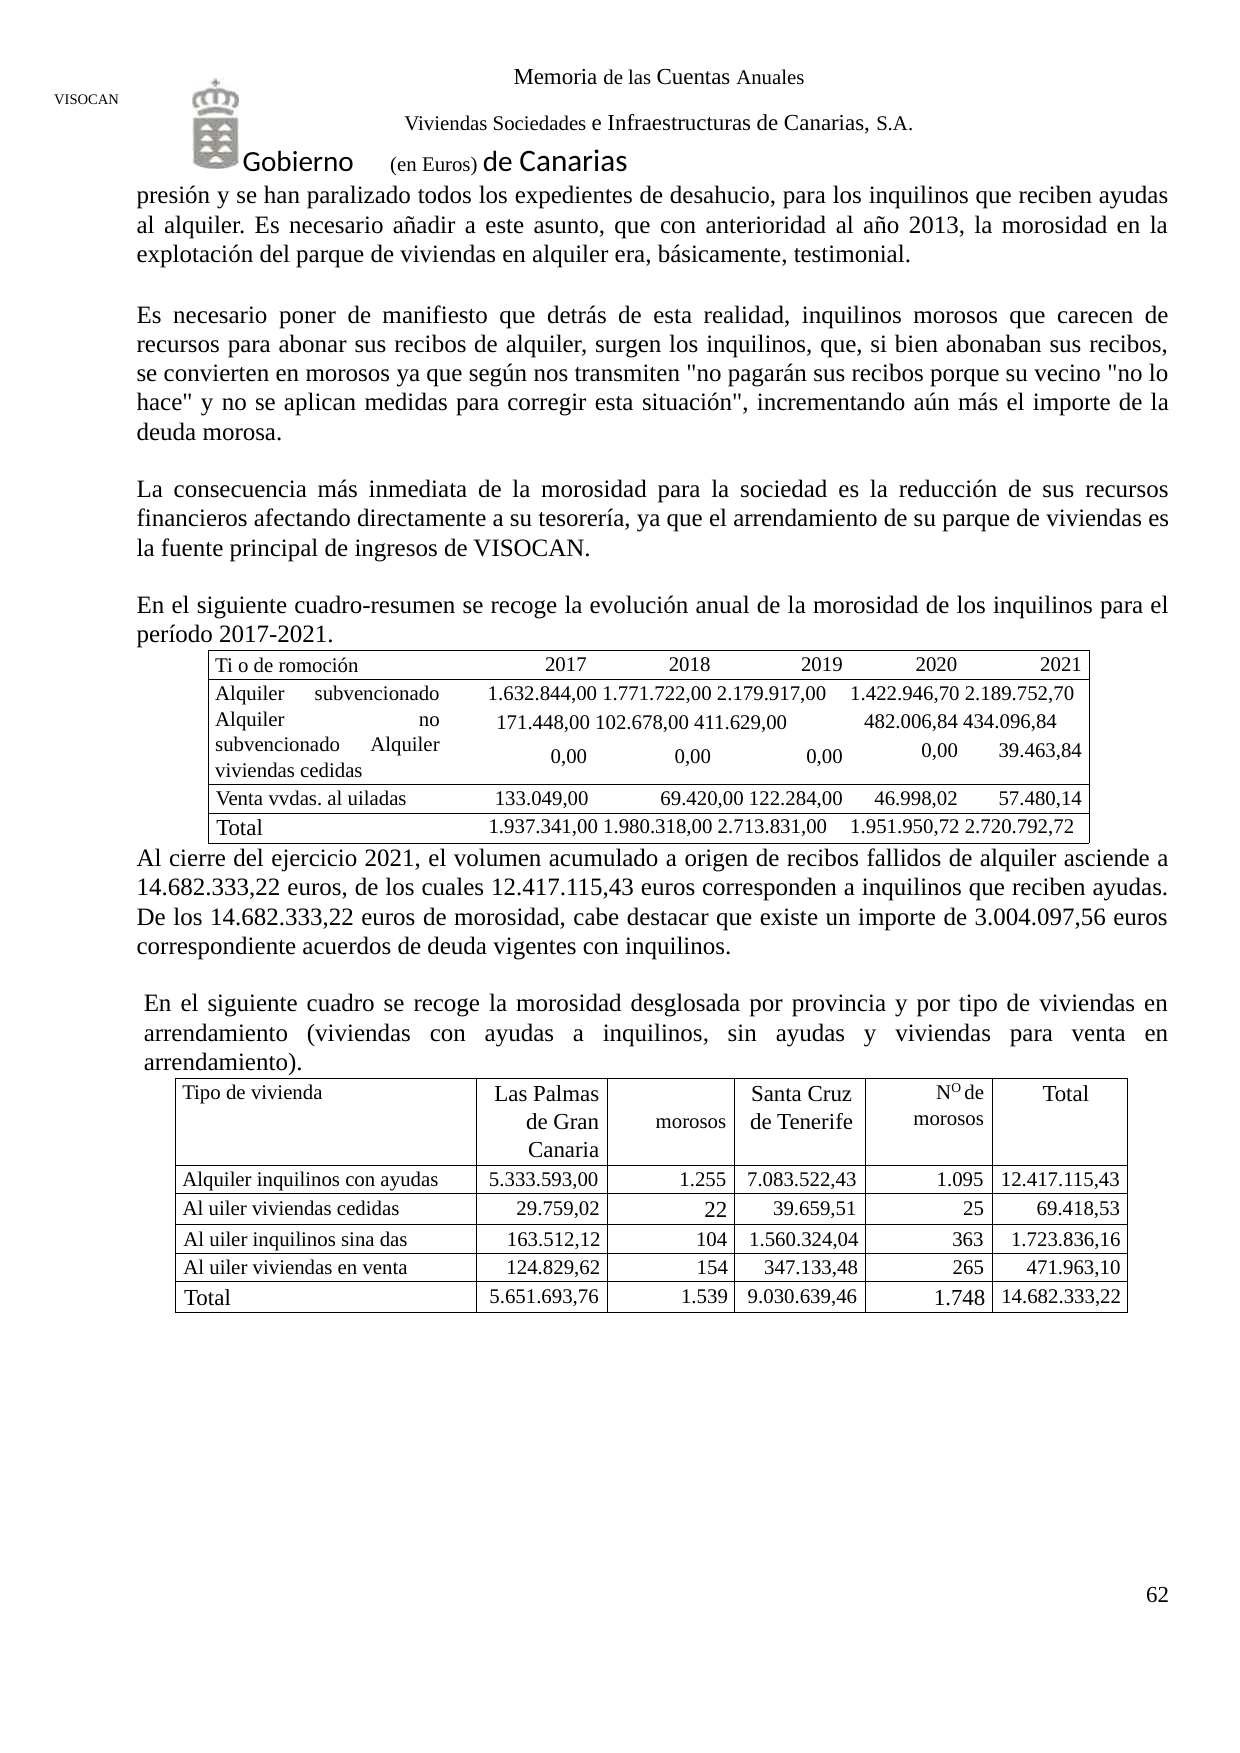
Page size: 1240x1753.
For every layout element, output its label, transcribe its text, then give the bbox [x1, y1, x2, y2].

table_cell 1.723.836,16 [993, 1225, 1127, 1253]
table_cell 69.418,53 [993, 1194, 1127, 1224]
table_cell Al uiler inquilinos sina das [176, 1225, 476, 1253]
table_cell 154 [608, 1254, 734, 1281]
table_header Las Palmas de Gran Canaria [477, 1079, 607, 1165]
table_cell 124.829,62 [477, 1254, 607, 1281]
table_cell 1.255 [608, 1166, 734, 1193]
text presión y se han paralizado todos los expedientes de desahucio, para los inquilinos que reciben ayudas al alquiler. Es necesario añadir a este asunto, que con anterioridad al año 2013, la morosidad en la explotación del parque de viviendas en alquiler era, básicamente, testimonial. [136, 181, 1169, 268]
table_header Santa Cruz de Tenerife [735, 1079, 865, 1165]
table_cell Total [176, 1282, 476, 1312]
table_cell 1.951.950,72 2.720.792,72 [850, 814, 1089, 843]
table_cell 5.333.593,00 [477, 1166, 607, 1193]
text En el siguiente cuadro se recoge la morosidad desglosada por provincia y por tipo de viviendas en arrendamiento (viviendas con ayudas a inquilinos, sin ayudas y viviendas para venta en arrendamiento). [143, 988, 1169, 1076]
table_cell 347.133,48 [735, 1254, 865, 1281]
table_cell 46.998,02 57.480,14 [850, 785, 1089, 813]
table_cell Venta vvdas. al uiladas [209, 785, 452, 813]
text Es necesario poner de manifiesto que detrás de esta realidad, inquilinos morosos que carecen de recursos para abonar sus recibos de alquiler, surgen los inquilinos, que, si bien abonaban sus recibos, se convierten en morosos ya que según nos transmiten "no pagarán sus recibos porque su vecino "no lo hace" y no se aplican medidas para corregir esta situación", incrementando aún más el importe de la deuda morosa. [136, 300, 1169, 446]
table_header morosos [608, 1079, 734, 1165]
table_cell 163.512,12 [477, 1225, 607, 1253]
table_cell 1.748 [866, 1282, 992, 1312]
text La consecuencia más inmediata de la morosidad para la sociedad es la reducción de sus recursos financieros afectando directamente a su tesorería, ya que el arrendamiento de su parque de viviendas es la fuente principal de ingresos de VISOCAN. [136, 474, 1169, 562]
table_cell 25 [866, 1194, 992, 1224]
table_cell 1.632.844,00 1.771.722,00 2.179.917,00 171.448,00 102.678,00 411.629,00 0,00 0,00 0,00 [453, 680, 850, 784]
table_cell 12.417.115,43 [993, 1166, 1127, 1193]
table_cell 1.560.324,04 [735, 1225, 865, 1253]
table_cell Alquiler subvencionado Alquiler no subvencionado Alquiler viviendas cedidas [209, 680, 452, 784]
table_cell Alquiler inquilinos con ayudas [176, 1166, 476, 1193]
table_cell 1.095 [866, 1166, 992, 1193]
text Al cierre del ejercicio 2021, el volumen acumulado a origen de recibos fallidos de alquiler asciende a 14.682.333,22 euros, de los cuales 12.417.115,43 euros corresponden a inquilinos que reciben ayudas. De los 14.682.333,22 euros de morosidad, cabe destacar que existe un importe de 3.004.097,56 euros correspondiente acuerdos de deuda vigentes con inquilinos. [136, 843, 1169, 960]
table_cell Total [209, 814, 452, 843]
table_cell 363 [866, 1225, 992, 1253]
table_cell 471.963,10 [993, 1254, 1127, 1281]
table_header 2017 2018 2019 [453, 651, 850, 679]
table_cell 1.937.341,00 1.980.318,00 2.713.831,00 [453, 814, 850, 843]
table_header 2020 2021 [850, 651, 1089, 679]
table_cell 22 [608, 1194, 734, 1224]
table_cell Al uiler viviendas cedidas [176, 1194, 476, 1224]
table_header Tipo de vivienda [176, 1079, 476, 1165]
table_cell 5.651.693,76 [477, 1282, 607, 1312]
table_header NO de morosos [866, 1079, 992, 1165]
table_cell 14.682.333,22 [993, 1282, 1127, 1312]
table_header Total [993, 1079, 1127, 1165]
table_cell 133.049,00 69.420,00 122.284,00 [453, 785, 850, 813]
table_cell 29.759,02 [477, 1194, 607, 1224]
table_cell 7.083.522,43 [735, 1166, 865, 1193]
table_cell 104 [608, 1225, 734, 1253]
text En el siguiente cuadro-resumen se recoge la evolución anual de la morosidad de los inquilinos para el período 2017-2021. [136, 590, 1169, 648]
table_cell 1.539 [608, 1282, 734, 1312]
table_cell Al uiler viviendas en venta [176, 1254, 476, 1281]
table_cell 265 [866, 1254, 992, 1281]
table_cell 9.030.639,46 [735, 1282, 865, 1312]
table_cell 1.422.946,70 2.189.752,70 482.006,84 434.096,84 0,00 39.463,84 [850, 680, 1089, 784]
table_cell 39.659,51 [735, 1194, 865, 1224]
table_header Ti o de romoción [209, 651, 452, 679]
